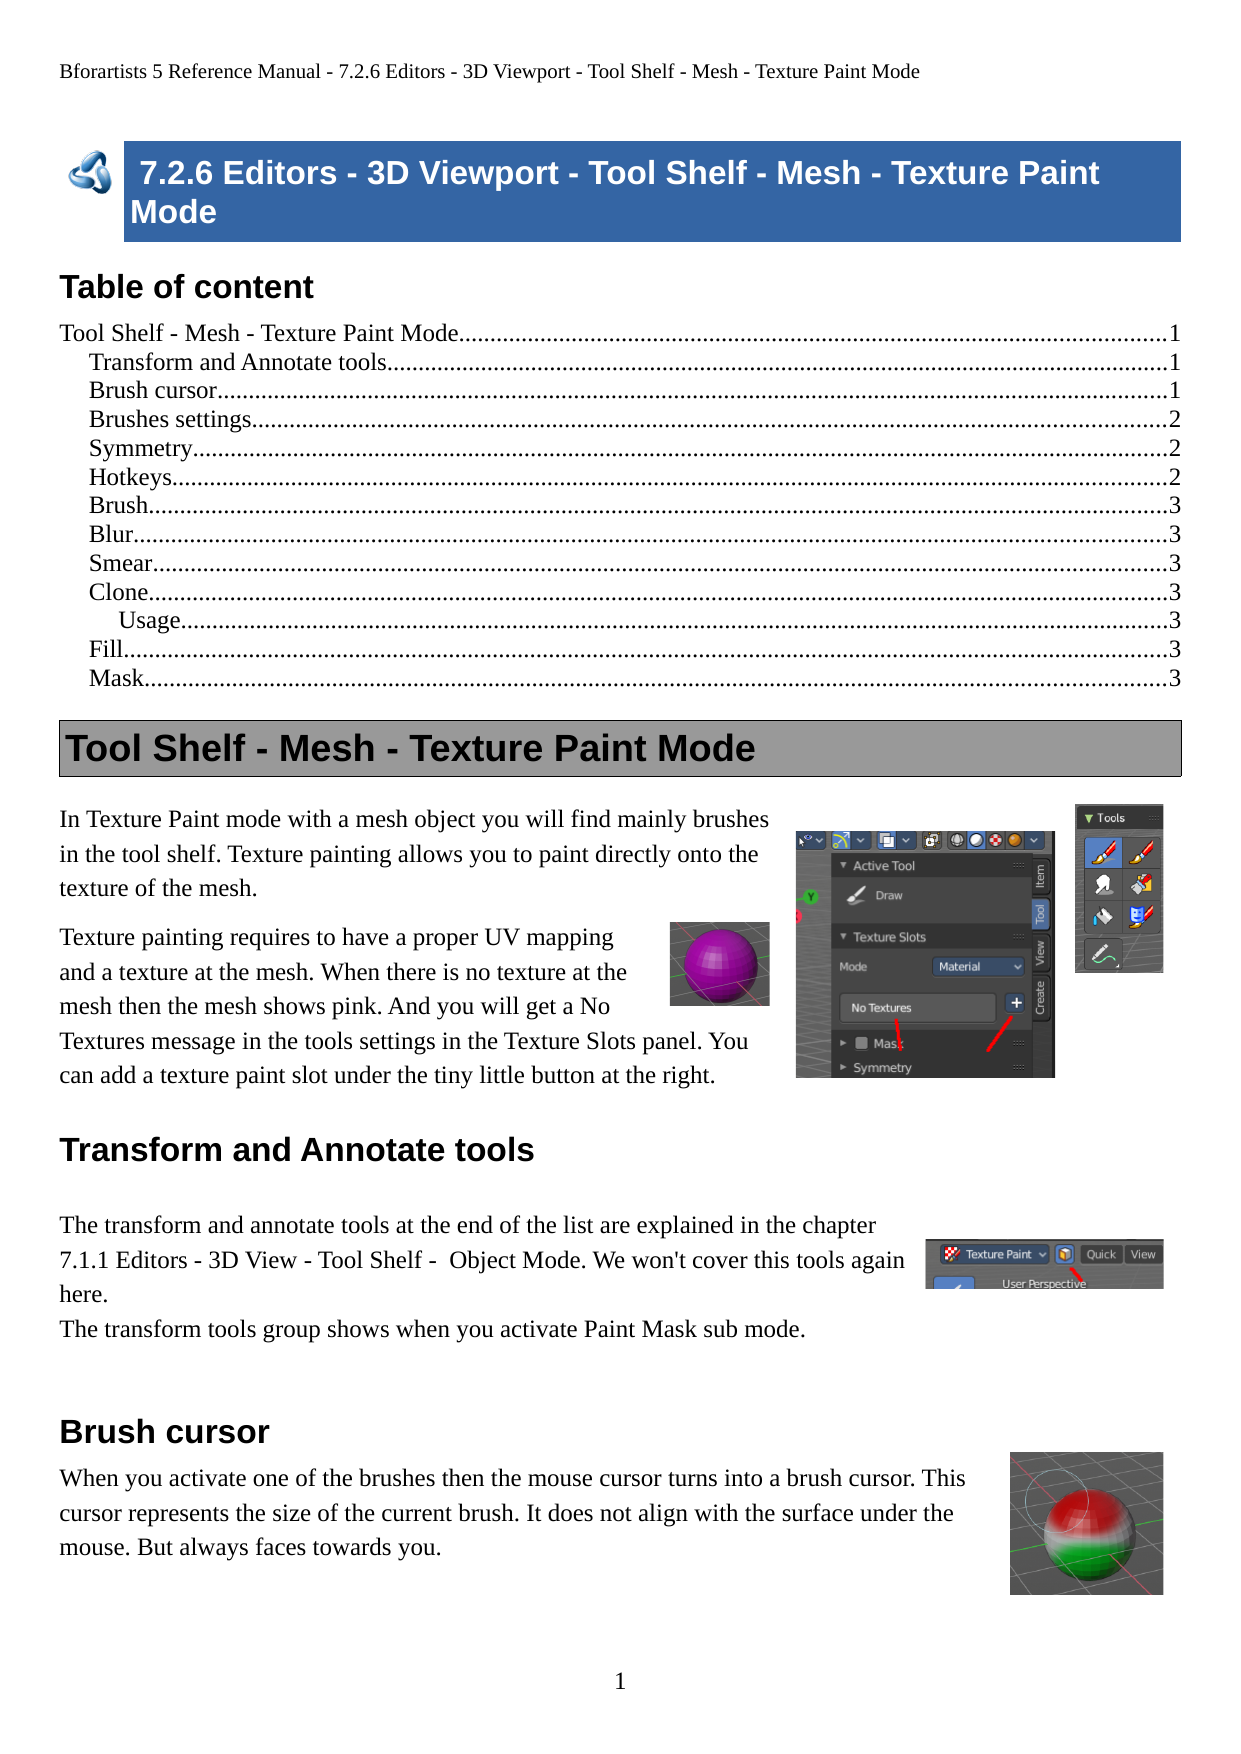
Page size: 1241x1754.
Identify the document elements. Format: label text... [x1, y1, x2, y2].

text Hotkeys 2 [88, 462, 1181, 490]
text When you activate one of the brushes then the mouse cursor turns into a brush cursor. This cursor represents the size of the current brush. It does not align with the surface under the mouse. But always faces towards you. [59, 1463, 1010, 1561]
subtitle Transform and Annotate tools [59, 1130, 1181, 1169]
text In Texture Paint mode with a mesh object you will find mainly brushes in the tool shelf. Texture painting allows you to paint directly onto the texture of the mesh. [59, 804, 1075, 902]
text The transform and annotate tools at the end of the list are explained in the chapter 7.1.1 Editors - 3D View - Tool Shelf - Object Mode. We won't cover this tools again here. The transform tools group shows when you activate Paint Mask sub mode. [59, 1210, 1181, 1342]
table_header Tool Shelf - Mesh - Texture Paint Mode [60, 721, 1181, 776]
table_header 7.2.6 Editors - 3D Viewport - Tool Shelf - Mesh - Texture Paint Mode [124, 141, 1181, 242]
text Usage 3 [118, 605, 1181, 634]
subtitle Brush cursor [59, 1412, 1181, 1451]
table_header [59, 141, 124, 242]
text Fill 3 [88, 634, 1181, 663]
picture [669, 922, 770, 1006]
text Clone 3 [88, 577, 1181, 605]
text Texture painting requires to have a proper UV mapping and a texture at the mesh. When there is no texture at the mesh then the mesh shows pink. And you will get a No Textures message in the tools settings in the Texture Slots panel. You can add a texture paint slot under the tiny little button at the right. [59, 922, 1181, 1089]
text Brush cursor 1 [88, 375, 1181, 404]
text Transform and Annotate tools 1 [88, 347, 1181, 375]
subtitle Table of content [59, 267, 1181, 305]
text Tool Shelf - Mesh - Texture Paint Mode 1 [59, 318, 1181, 347]
picture [1075, 804, 1164, 973]
text Symmetry 2 [88, 433, 1181, 462]
text Brush 3 [88, 490, 1181, 519]
picture [795, 831, 1055, 1078]
text Brushes settings 2 [88, 404, 1181, 433]
picture [65, 147, 114, 197]
picture [925, 1239, 1164, 1289]
text Mask 3 [88, 663, 1181, 692]
text Blur 3 [88, 519, 1181, 548]
picture [1010, 1452, 1164, 1595]
text Smear 3 [88, 548, 1181, 577]
